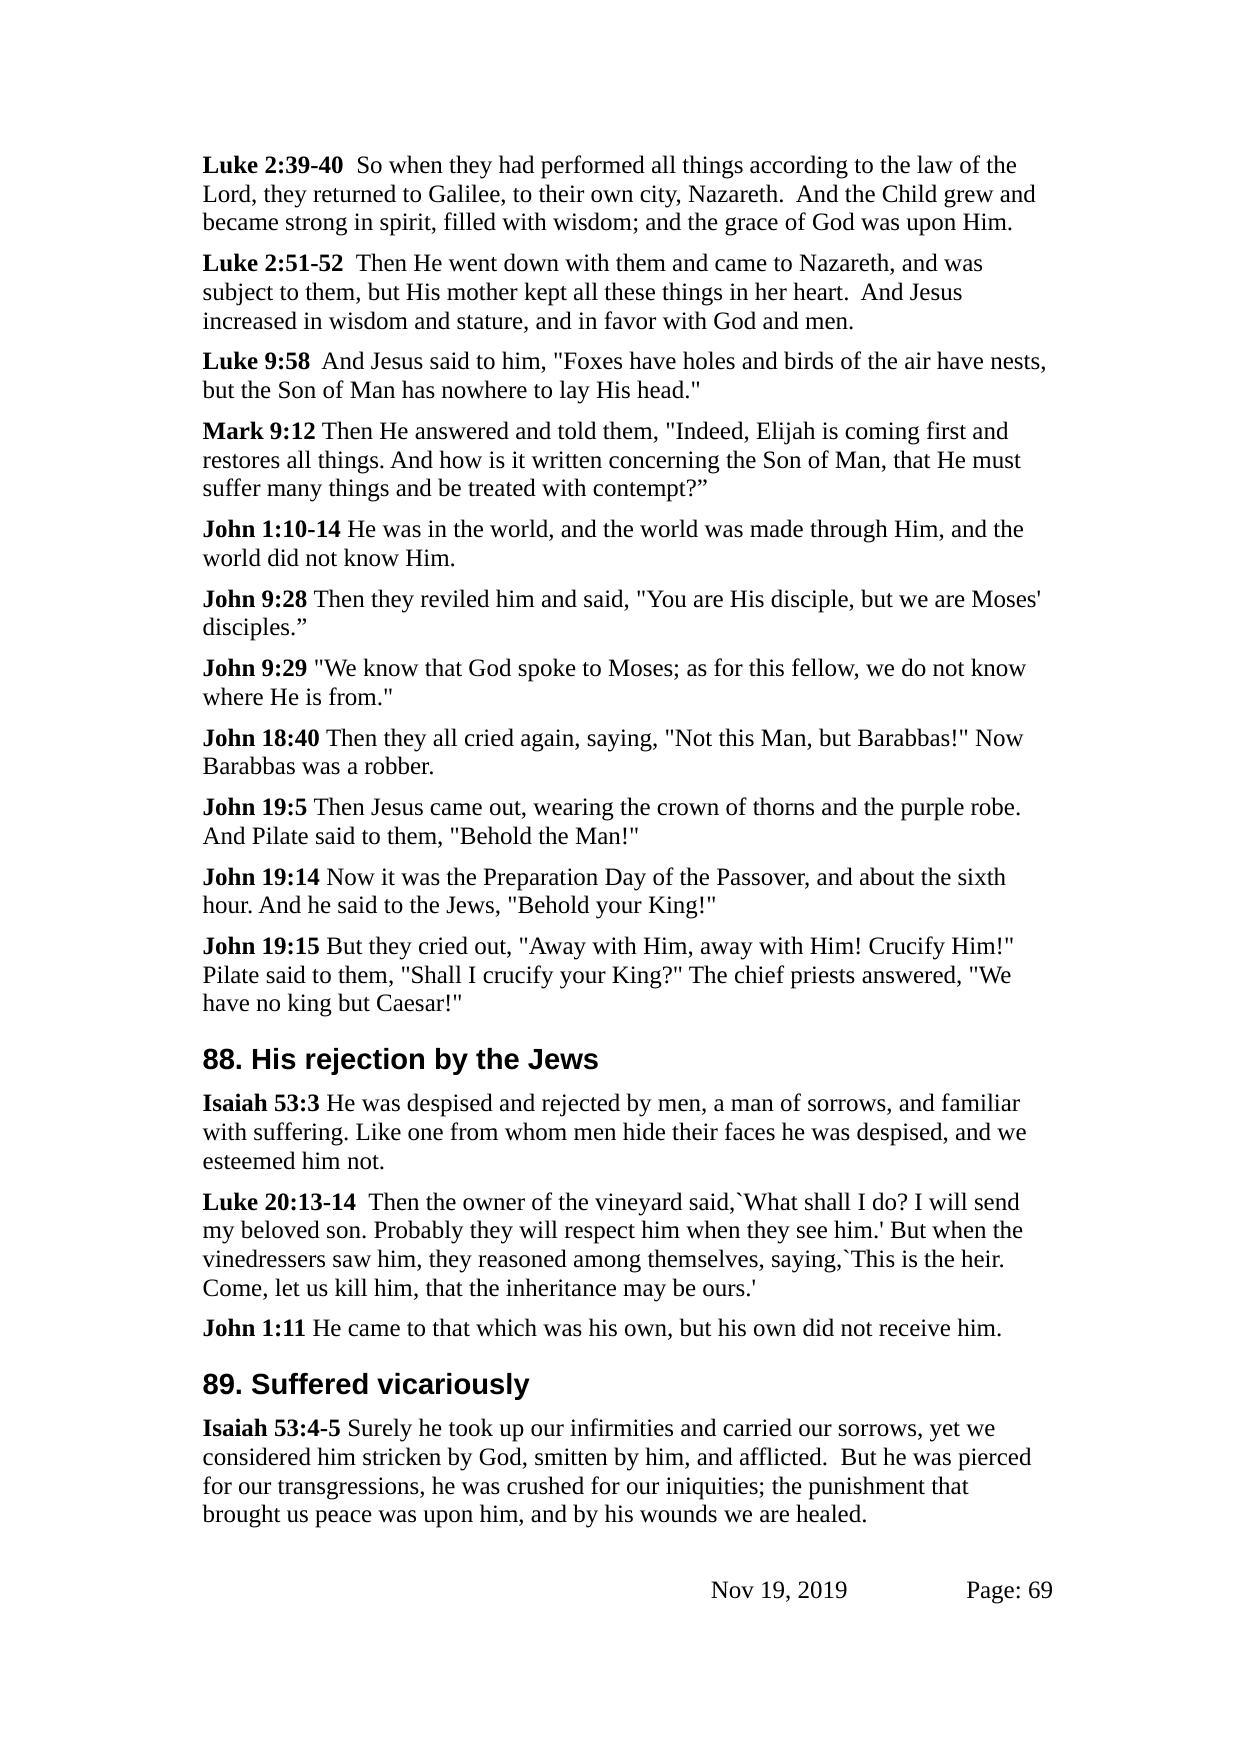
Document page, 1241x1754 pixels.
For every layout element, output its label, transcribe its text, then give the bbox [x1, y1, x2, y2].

text Luke 20:13-14 Then the owner of the vineyard said,`What shall I do? I will send my beloved son. Probably they will respect him when they see him.' But when the vinedressers saw him, they reasoned among themselves, saying,`This is the heir. Come, let us kill him, that the inheritance may be ours.' [202, 1187, 1053, 1302]
text John 9:28 Then they reviled him and said, "You are His disciple, but we are Moses' disciples.” [202, 584, 1053, 641]
text Luke 9:58 And Jesus said to him, "Foxes have holes and birds of the air have nests, but the Son of Man has nowhere to lay His head." [202, 346, 1053, 404]
text John 19:14 Now it was the Preparation Day of the Passover, and about the sixth hour. And he said to the Jews, "Behold your King!" [202, 862, 1053, 919]
text Mark 9:12 Then He answered and told them, "Indeed, Elijah is coming first and restores all things. And how is it written concerning the Son of Man, that He must suffer many things and be treated with contempt?” [202, 416, 1053, 502]
subtitle 89. Suffered vicariously [202, 1367, 1053, 1401]
subtitle 88. His rejection by the Jews [202, 1042, 1053, 1076]
text Isaiah 53:3 He was despised and rejected by men, a man of sorrows, and familiar with suffering. Like one from whom men hide their faces he was despised, and we esteemed him not. [202, 1088, 1053, 1174]
text John 19:5 Then Jesus came out, wearing the crown of thorns and the purple robe. And Pilate said to them, "Behold the Man!" [202, 792, 1053, 849]
text Isaiah 53:4-5 Surely he took up our infirmities and carried our sorrows, yet we considered him stricken by God, smitten by him, and afflicted. But he was pierced for our transgressions, he was crushed for our iniquities; the punishment that brought us peace was upon him, and by his wounds we are healed. [202, 1413, 1053, 1528]
text John 19:15 But they cried out, "Away with Him, away with Him! Crucify Him!" Pilate said to them, "Shall I crucify your King?" The chief priests answered, "We have no king but Caesar!" [202, 931, 1053, 1017]
text John 1:10-14 He was in the world, and the world was made through Him, and the world did not know Him. [202, 514, 1053, 572]
text Luke 2:51-52 Then He went down with them and came to Nazareth, and was subject to them, but His mother kept all these things in her heart. And Jesus increased in wisdom and stature, and in favor with God and men. [202, 248, 1053, 334]
text John 9:29 "We know that God spoke to Moses; as for this fellow, we do not know where He is from." [202, 653, 1053, 711]
text Luke 2:39-40 So when they had performed all things according to the law of the Lord, they returned to Galilee, to their own city, Nazareth. And the Child grew and became strong in spirit, filled with wisdom; and the grace of God was upon Him. [202, 150, 1053, 236]
text John 18:40 Then they all cried again, saying, "Not this Man, but Barabbas!" Now Barabbas was a robber. [202, 723, 1053, 780]
text John 1:11 He came to that which was his own, but his own did not receive him. [202, 1313, 1053, 1342]
